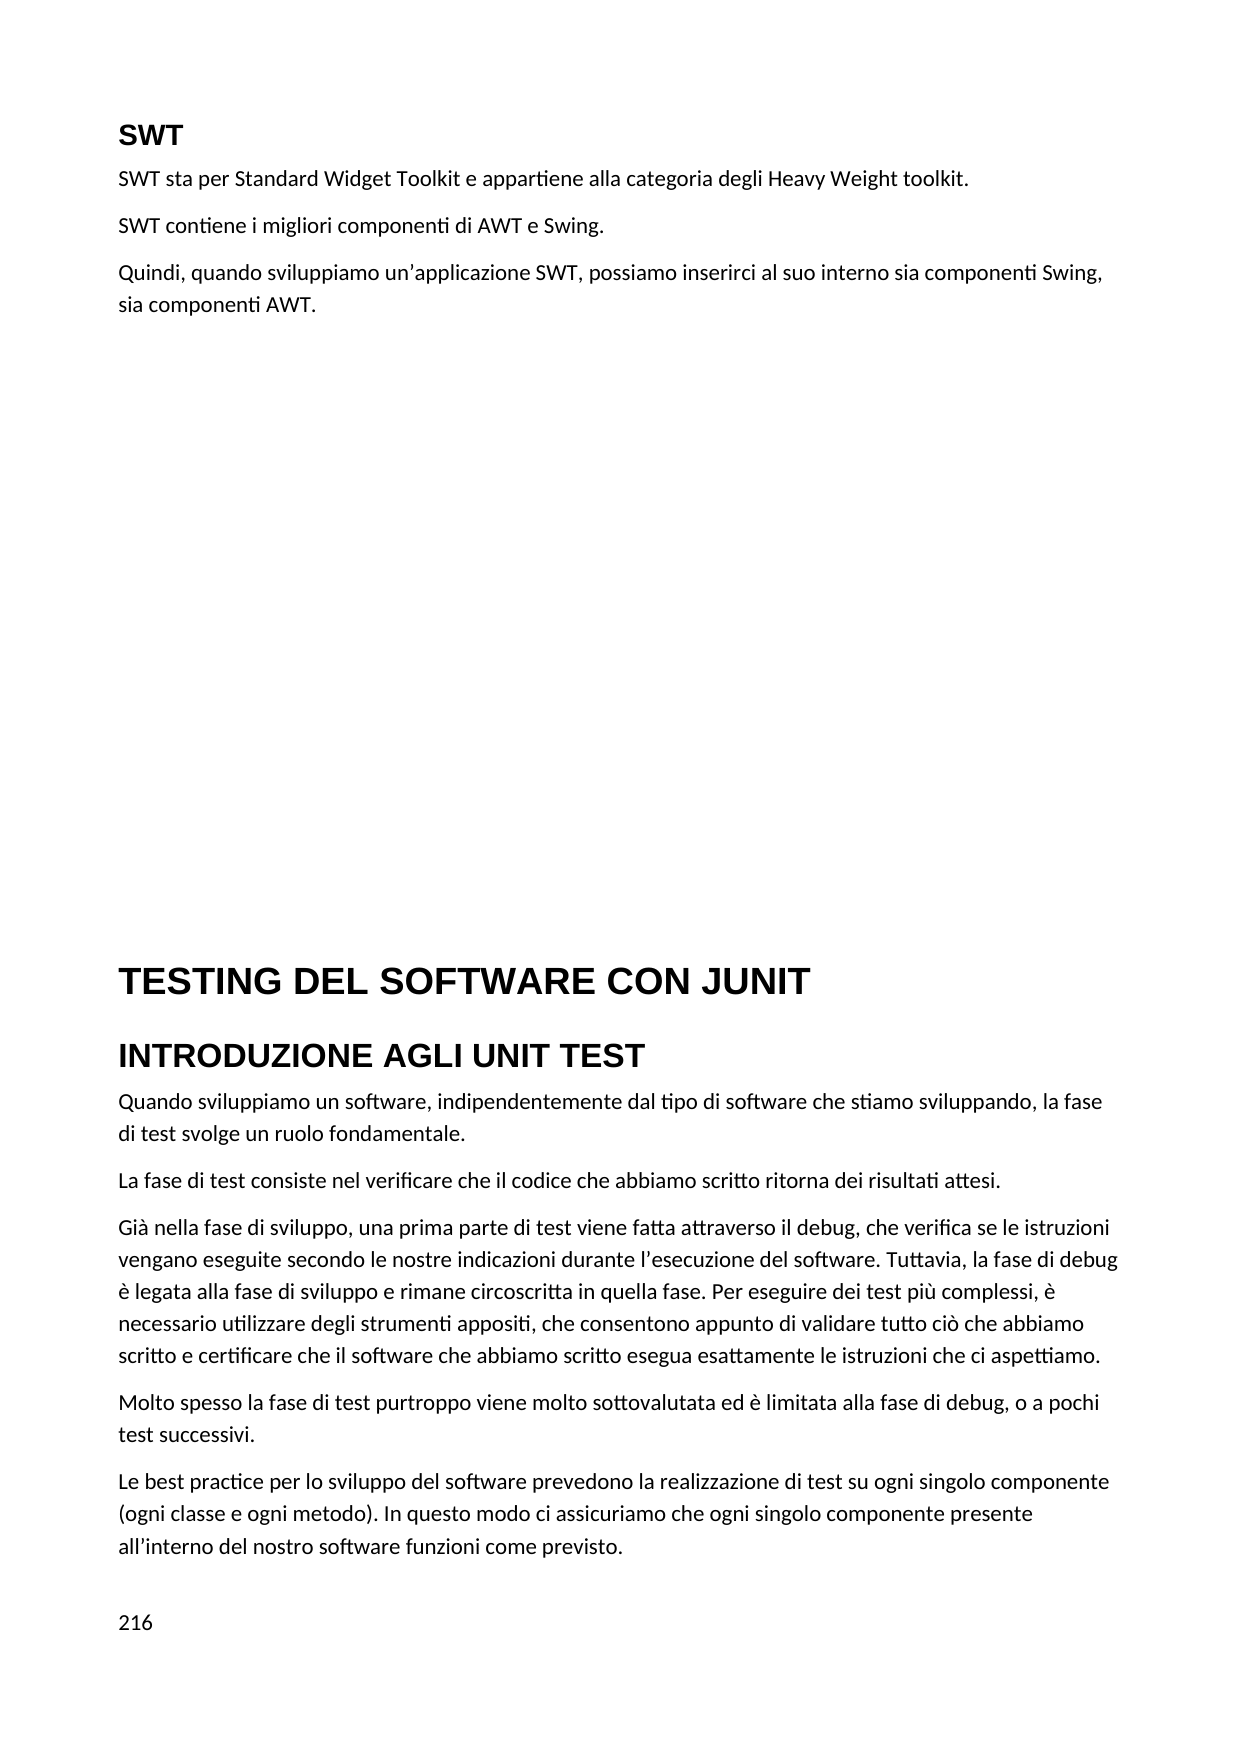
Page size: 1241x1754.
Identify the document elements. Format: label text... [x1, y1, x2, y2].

text Molto spesso la fase di test purtroppo viene molto sottovalutata ed è limitata alla fase di debug, o a pochi test successivi. [118, 1388, 1122, 1449]
text Quando sviluppiamo un software, indipendentemente dal tipo di software che stiamo sviluppando, la fase di test svolge un ruolo fondamentale. [118, 1087, 1122, 1147]
subtitle SWT [118, 118, 1122, 152]
text Già nella fase di sviluppo, una prima parte di test viene fatta attraverso il debug, che verifica se le istruzioni vengano eseguite secondo le nostre indicazioni durante l’esecuzione del software. Tuttavia, la fase di debug è legata alla fase di sviluppo e rimane circoscritta in quella fase. Per eseguire dei test più complessi, è necessario utilizzare degli strumenti appositi, che consentono appunto di validare tutto ciò che abbiamo scritto e certificare che il software che abbiamo scritto esegua esattamente le istruzioni che ci aspettiamo. [118, 1213, 1122, 1370]
text La fase di test consiste nel verificare che il codice che abbiamo scritto ritorna dei risultati attesi. [118, 1166, 1122, 1194]
text SWT sta per Standard Widget Toolkit e appartiene alla categoria degli Heavy Weight toolkit. [118, 164, 1122, 192]
text Le best practice per lo sviluppo del software prevedono la realizzazione di test su ogni singolo componente (ogni classe e ogni metodo). In questo modo ci assicuriamo che ogni singolo componente presente all’interno del nostro software funzioni come previsto. [118, 1467, 1122, 1560]
subtitle TESTING DEL SOFTWARE CON JUNIT [118, 959, 1122, 1003]
subtitle INTRODUZIONE AGLI UNIT TEST [118, 1036, 1122, 1075]
text Quindi, quando sviluppiamo un’applicazione SWT, possiamo inserirci al suo interno sia componenti Swing, sia componenti AWT. [118, 258, 1122, 318]
text SWT contiene i migliori componenti di AWT e Swing. [118, 211, 1122, 239]
